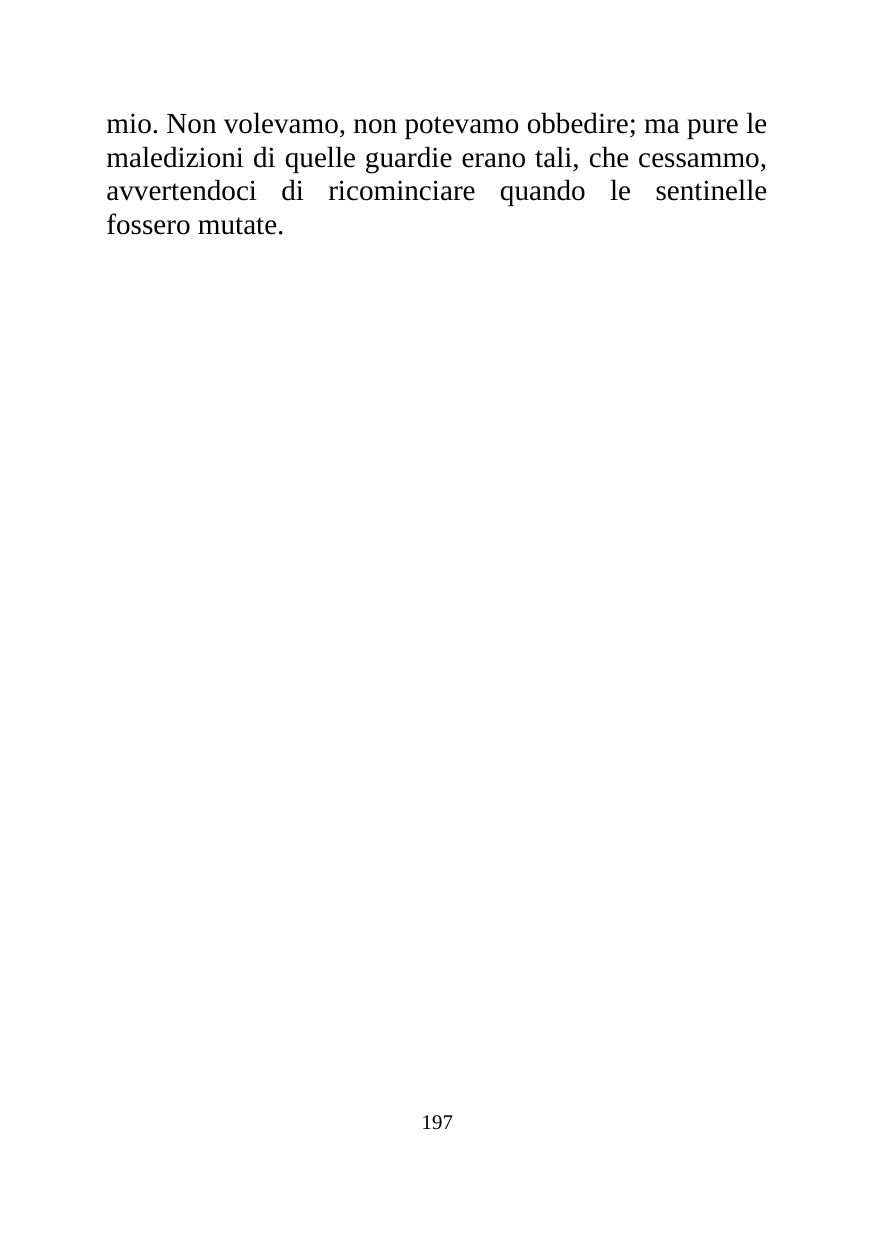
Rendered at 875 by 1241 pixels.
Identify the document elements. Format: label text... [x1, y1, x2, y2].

text mio. Non volevamo, non potevamo obbedire; ma pure le maledizioni di quelle guardie erano tali, che cessammo, avvertendoci di ricominciare quando le sentinelle fossero mutate. [106, 106, 768, 240]
